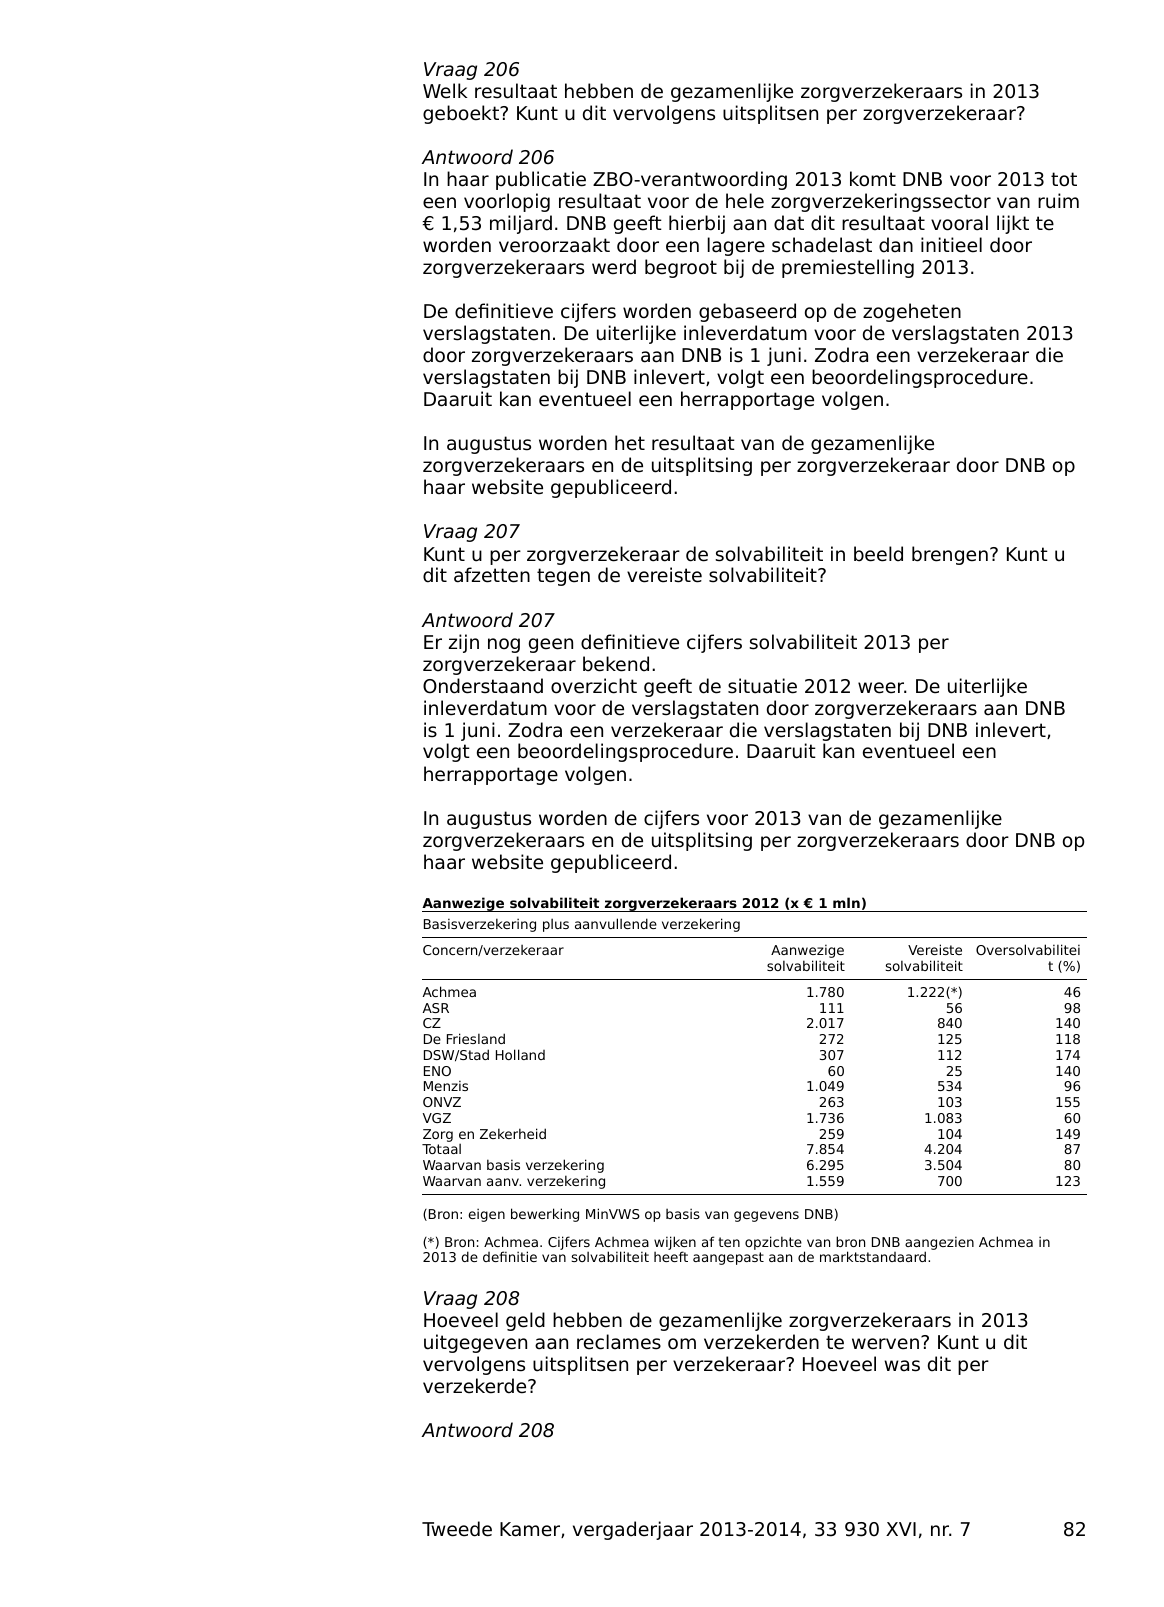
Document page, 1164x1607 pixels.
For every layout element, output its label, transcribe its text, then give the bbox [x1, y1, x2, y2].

table_header Aanwezige solvabiliteit zorgverzekeraars 2012 (x € 1 mln) [422, 895, 1087, 911]
table_cell 56 [850, 1001, 968, 1016]
table_cell 4.204 [850, 1142, 968, 1158]
table_cell 98 [969, 1001, 1087, 1016]
table_cell 25 [850, 1064, 968, 1079]
table_cell Achmea [422, 980, 732, 1001]
table_cell Basisverzekering plus aanvullende verzekering [422, 912, 968, 937]
table_cell Menzis [422, 1079, 732, 1095]
table_cell Waarvan basis verzekering [422, 1158, 732, 1174]
table_cell 3.504 [850, 1158, 968, 1174]
table_cell ENO [422, 1064, 732, 1079]
table_cell [969, 912, 1087, 937]
table_cell 60 [732, 1064, 850, 1079]
table_cell DSW/Stad Holland [422, 1048, 732, 1063]
text In augustus worden de cijfers voor 2013 van de gezamenlijke zorgverzekeraars en de uitsplitsing per zorgverzekeraars door DNB op haar website gepubliceerd. [422, 808, 1087, 873]
table_cell 2.017 [732, 1016, 850, 1032]
table_cell 140 [969, 1016, 1087, 1032]
table_cell Totaal [422, 1142, 732, 1158]
table_cell Zorg en Zekerheid [422, 1126, 732, 1142]
table_cell 259 [732, 1126, 850, 1142]
table_cell Vereiste solvabiliteit [850, 938, 968, 979]
table_cell 123 [969, 1174, 1087, 1194]
text In augustus worden het resultaat van de gezamenlijke zorgverzekeraars en de uitsplitsing per zorgverzekeraar door DNB op haar website gepubliceerd. [422, 433, 1087, 499]
table_cell 112 [850, 1048, 968, 1063]
table_cell 155 [969, 1095, 1087, 1111]
table_cell 6.295 [732, 1158, 850, 1174]
table_cell 1.222(*) [850, 980, 968, 1001]
text Antwoord 208 [422, 1420, 1087, 1442]
text Vraag 207 [422, 521, 1087, 543]
text Vraag 206 [422, 59, 1087, 81]
table_cell 80 [969, 1158, 1087, 1174]
table_cell Aanwezige solvabiliteit [732, 938, 850, 979]
text Vraag 208 [422, 1288, 1087, 1310]
table_cell CZ [422, 1016, 732, 1032]
table_cell 96 [969, 1079, 1087, 1095]
table_cell 534 [850, 1079, 968, 1095]
table_cell 7.854 [732, 1142, 850, 1158]
table_cell 272 [732, 1032, 850, 1048]
table_cell 1.559 [732, 1174, 850, 1194]
text De definitieve cijfers worden gebaseerd op de zogeheten verslagstaten. De uiterlijke inleverdatum voor de verslagstaten 2013 door zorgverzekeraars aan DNB is 1 juni. Zodra een verzekeraar die verslagstaten bij DNB inlevert, volgt een beoordelingsprocedure. Daaruit kan eventueel een herrapportage volgen. [422, 301, 1087, 411]
table_cell (Bron: eigen bewerking MinVWS op basis van gegevens DNB) (*) Bron: Achmea. Cijfers Achmea wijken af ten opzichte van bron DNB aangezien Achmea in 2013 de definitie van solvabiliteit heeft aangepast aan de marktstandaard. [422, 1195, 1087, 1266]
table_cell De Friesland [422, 1032, 732, 1048]
table_cell 46 [969, 980, 1087, 1001]
text Antwoord 206 [422, 147, 1087, 169]
table_cell 103 [850, 1095, 968, 1111]
table_cell 840 [850, 1016, 968, 1032]
table_cell 174 [969, 1048, 1087, 1063]
text Hoeveel geld hebben de gezamenlijke zorgverzekeraars in 2013 uitgegeven aan reclames om verzekerden te werven? Kunt u dit vervolgens uitsplitsen per verzekeraar? Hoeveel was dit per verzekerde? [422, 1310, 1087, 1398]
text Antwoord 207 [422, 609, 1087, 632]
table_cell ASR [422, 1001, 732, 1016]
table_cell 104 [850, 1126, 968, 1142]
table_cell Waarvan aanv. verzekering [422, 1174, 732, 1194]
table_cell 111 [732, 1001, 850, 1016]
table_cell 1.049 [732, 1079, 850, 1095]
table_cell Concern/verzekeraar [422, 938, 732, 979]
table_cell ONVZ [422, 1095, 732, 1111]
table_cell VGZ [422, 1111, 732, 1126]
table_cell 125 [850, 1032, 968, 1048]
text Welk resultaat hebben de gezamenlijke zorgverzekeraars in 2013 geboekt? Kunt u dit vervolgens uitsplitsen per zorgverzekeraar? [422, 81, 1087, 125]
text Er zijn nog geen definitieve cijfers solvabiliteit 2013 per zorgverzekeraar bekend. [422, 632, 1087, 676]
table_cell 140 [969, 1064, 1087, 1079]
text Kunt u per zorgverzekeraar de solvabiliteit in beeld brengen? Kunt u dit afzetten tegen de vereiste solvabiliteit? [422, 543, 1087, 587]
table_cell Oversolvabiliteit (%) [969, 938, 1087, 979]
table_cell 263 [732, 1095, 850, 1111]
table_cell 307 [732, 1048, 850, 1063]
table_cell 118 [969, 1032, 1087, 1048]
table_cell 1.780 [732, 980, 850, 1001]
text In haar publicatie ZBO-verantwoording 2013 komt DNB voor 2013 tot een voorlopig resultaat voor de hele zorgverzekeringssector van ruim € 1,53 miljard. DNB geeft hierbij aan dat dit resultaat vooral lijkt te worden veroorzaakt door een lagere schadelast dan initieel door zorgverzekeraars werd begroot bij de premiestelling 2013. [422, 169, 1087, 279]
table_cell 1.736 [732, 1111, 850, 1126]
table_cell 700 [850, 1174, 968, 1194]
table_cell 60 [969, 1111, 1087, 1126]
text Onderstaand overzicht geeft de situatie 2012 weer. De uiterlijke inleverdatum voor de verslagstaten door zorgverzekeraars aan DNB is 1 juni. Zodra een verzekeraar die verslagstaten bij DNB inlevert, volgt een beoordelingsprocedure. Daaruit kan eventueel een herrapportage volgen. [422, 676, 1087, 785]
table_cell 87 [969, 1142, 1087, 1158]
table_cell 1.083 [850, 1111, 968, 1126]
table_cell 149 [969, 1126, 1087, 1142]
